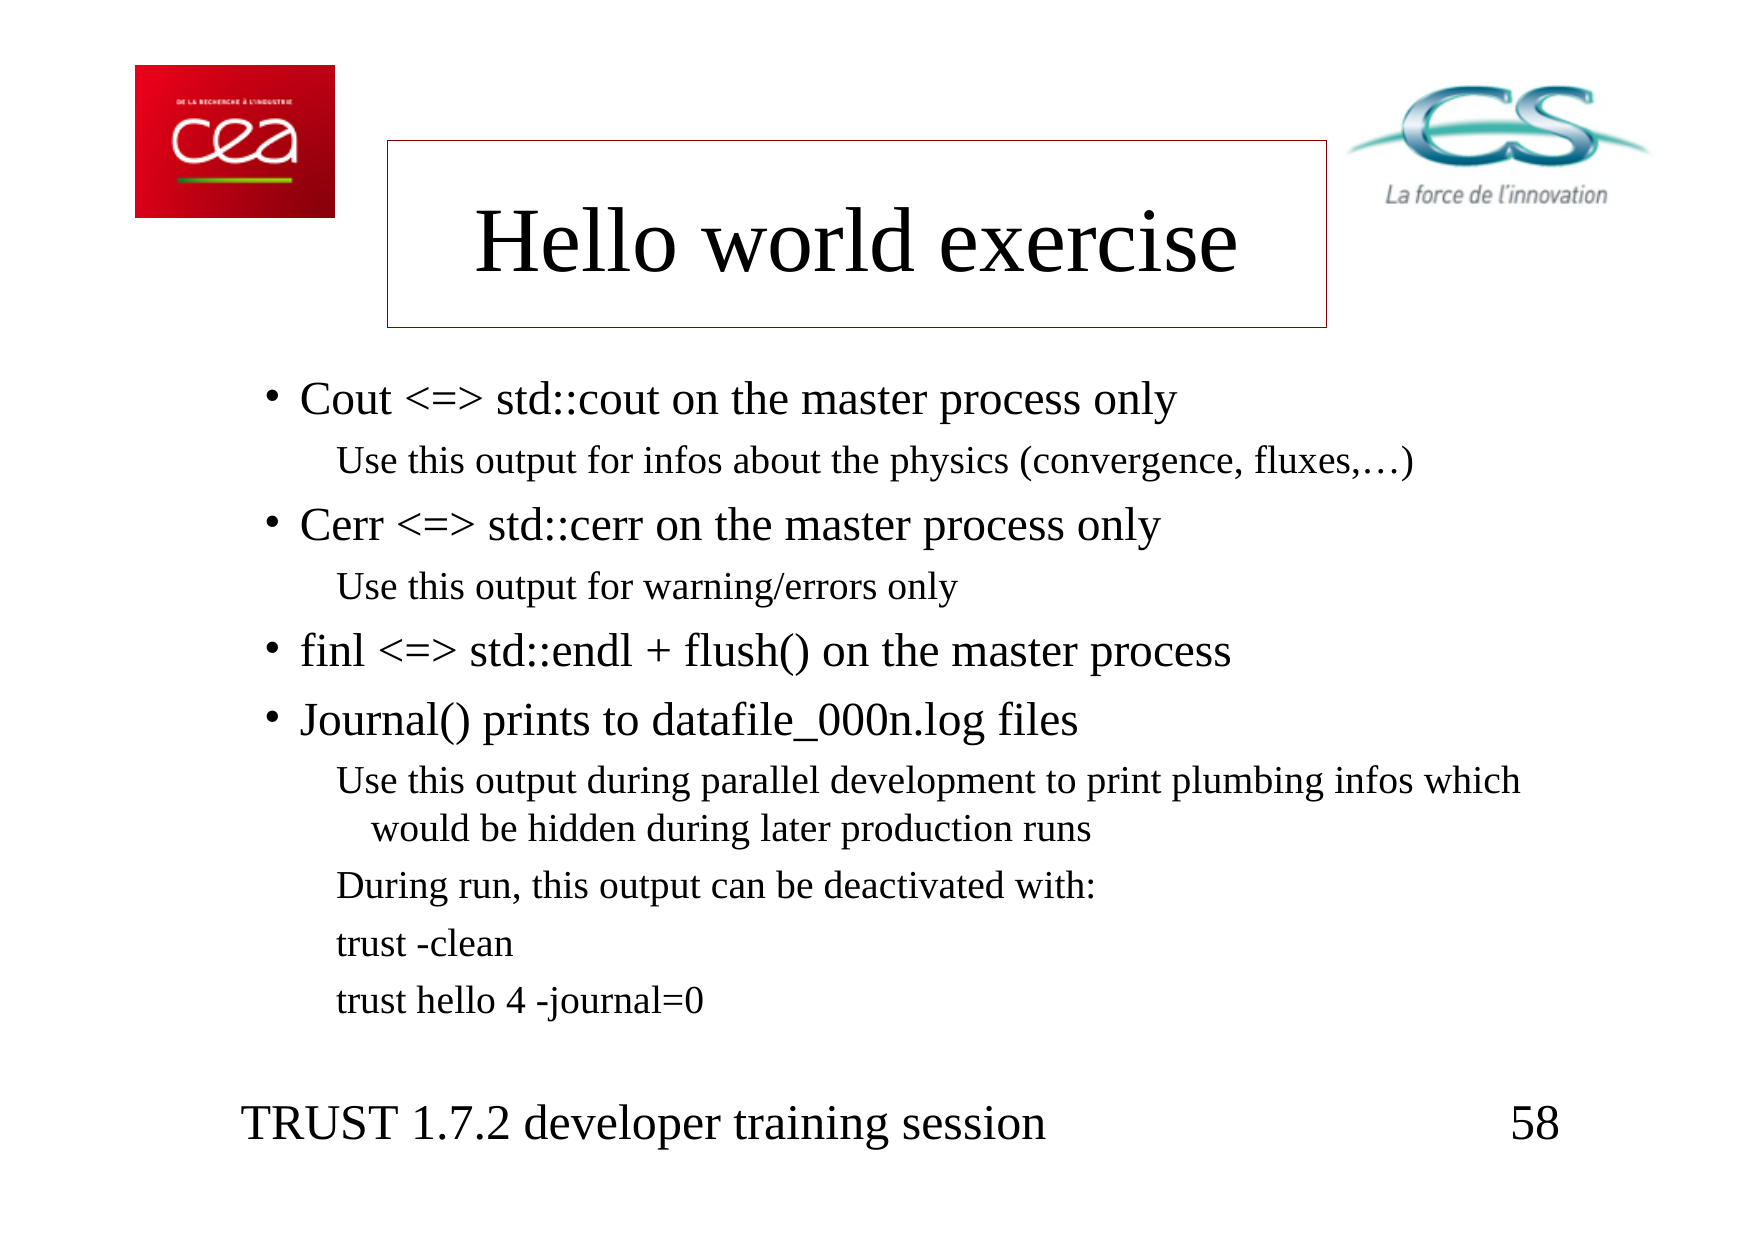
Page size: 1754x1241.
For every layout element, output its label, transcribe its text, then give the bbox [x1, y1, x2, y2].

picture [135, 65, 335, 218]
list Cout <=> std::cout on the master process only Use this output for infos about the physics (convergence, fluxes,…) Cerr <=> std::cerr on the master process only Use this output for warning/errors only finl <=> std::endl + flush() on the master process Journal() prints to datafile_000n.log files Use this output during parallel development to print plumbing infos which would be hidden during later production runs During run, this output can be deactivated with: trust -clean trust hello 4 -journal=0 [106, 359, 1614, 1033]
picture [1340, 73, 1662, 218]
title Hello world exercise [387, 140, 1327, 328]
